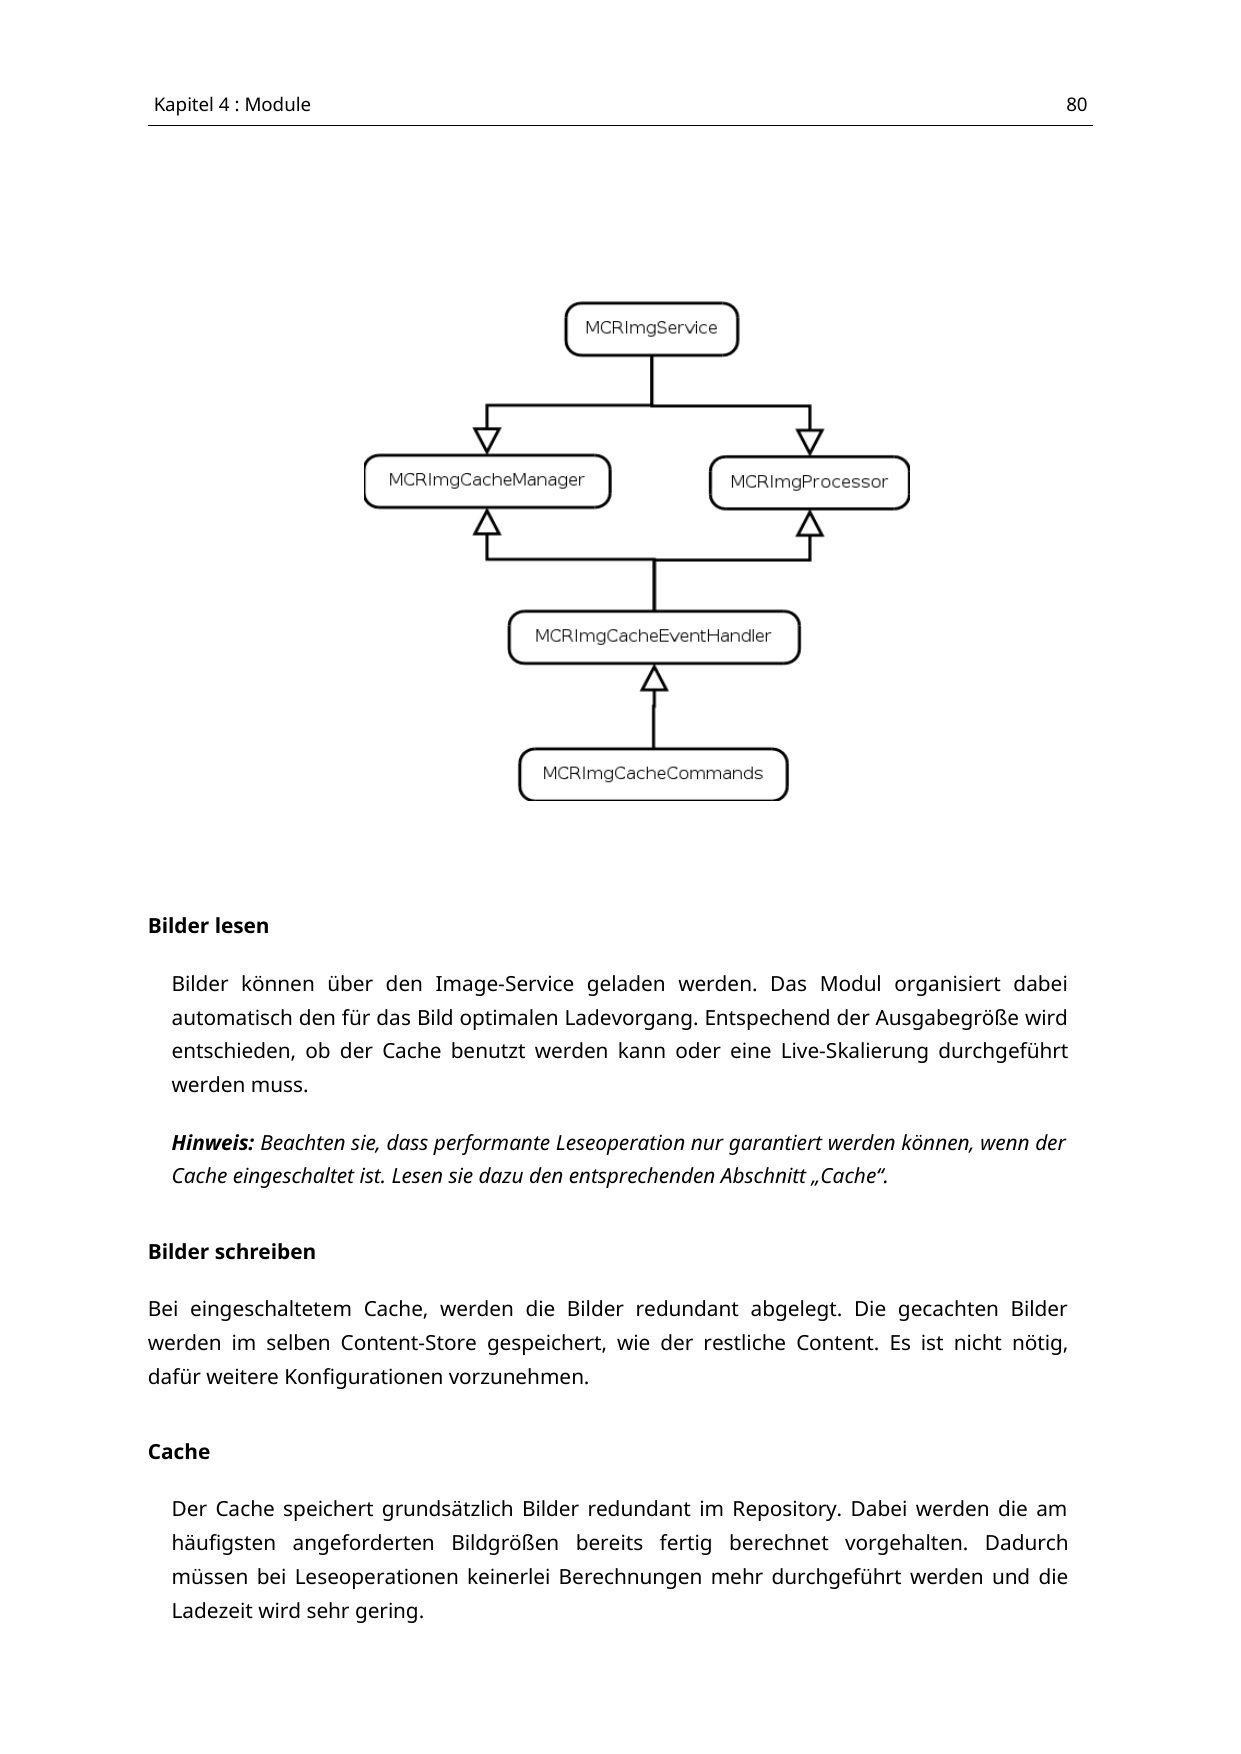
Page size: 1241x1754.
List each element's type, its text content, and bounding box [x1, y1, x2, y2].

text Der Cache speichert grundsätzlich Bilder redundant im Repository. Dabei werden die am häufigsten angeforderten Bildgrößen bereits fertig berechnet vorgehalten. Dadurch müssen bei Leseoperationen keinerlei Berechnungen mehr durchgeführt werden und die Ladezeit wird sehr gering. [171, 1494, 1069, 1624]
subtitle Cache [148, 1437, 1092, 1465]
text Bilder können über den Image-Service geladen werden. Das Modul organisiert dabei automatisch den für das Bild optimalen Ladevorgang. Entspechend der Ausgabegröße wird entschieden, ob der Cache benutzt werden kann oder eine Live-Skalierung durchgeführt werden muss. [171, 969, 1069, 1099]
subtitle Bilder lesen [148, 911, 1092, 940]
text Hinweis: Beachten sie, dass performante Leseoperation nur garantiert werden können, wenn der Cache eingeschaltet ist. Lesen sie dazu den entsprechenden Abschnitt „Cache“. [171, 1128, 1069, 1190]
picture [364, 294, 910, 801]
text Bei eingeschaltetem Cache, werden die Bilder redundant abgelegt. Die gecachten Bilder werden im selben Content-Store gespeichert, wie der restliche Content. Es ist nicht nötig, dafür weitere Konfigurationen vorzunehmen. [148, 1294, 1069, 1390]
subtitle Bilder schreiben [148, 1237, 1092, 1265]
